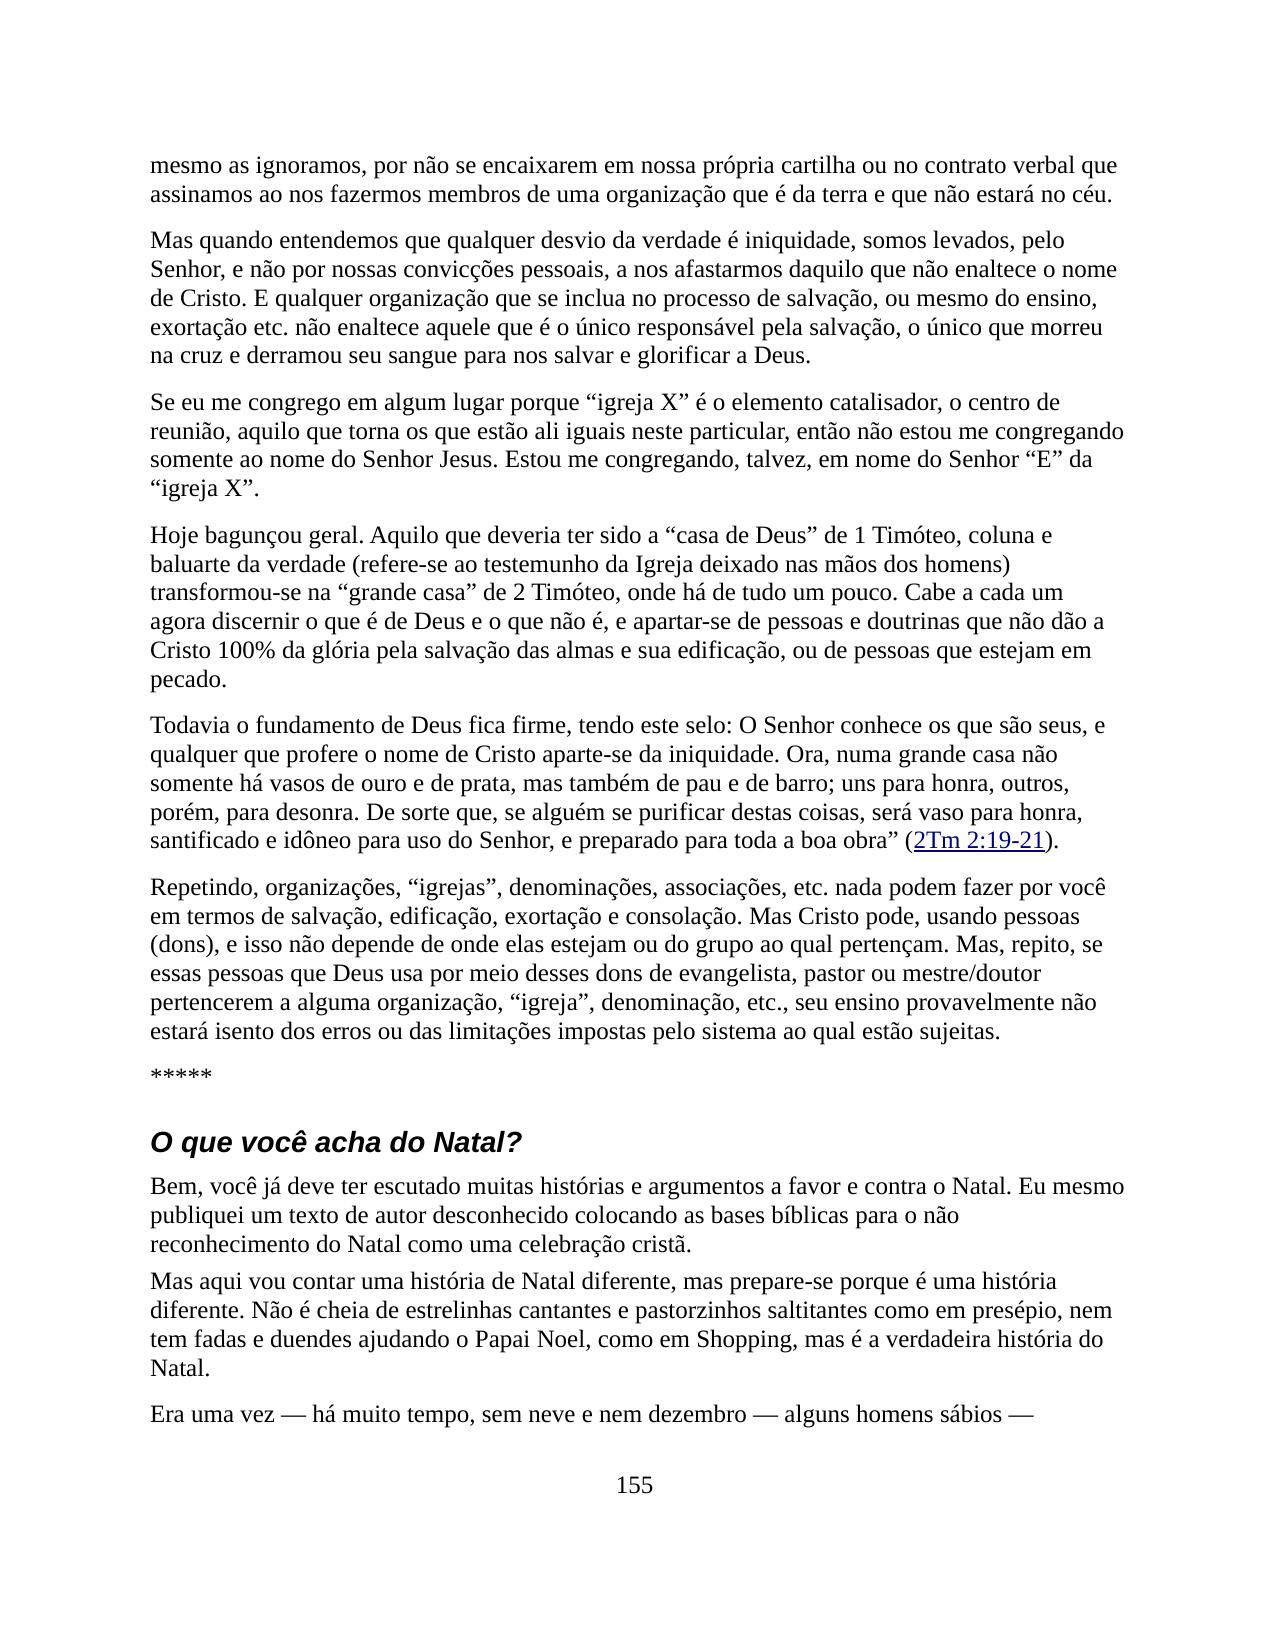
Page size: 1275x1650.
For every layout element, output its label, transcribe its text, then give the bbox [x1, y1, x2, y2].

text Era uma vez — há muito tempo, sem neve e nem dezembro — alguns homens sábios — [150, 1399, 1125, 1428]
text Mas aqui vou contar uma história de Natal diferente, mas prepare-se porque é uma história diferente. Não é cheia de estrelinhas cantantes e pastorzinhos saltitantes como em presépio, nem tem fadas e duendes ajudando o Papai Noel, como em Shopping, mas é a verdadeira história do Natal. [150, 1266, 1125, 1381]
text mesmo as ignoramos, por não se encaixarem em nossa própria cartilha ou no contrato verbal que assinamos ao nos fazermos membros de uma organização que é da terra e que não estará no céu. [150, 150, 1125, 207]
text Hoje bagunçou geral. Aquilo que deveria ter sido a “casa de Deus” de 1 Timóteo, coluna e baluarte da verdade (refere-se ao testemunho da Igreja deixado nas mãos dos homens) transformou-se na “grande casa” de 2 Timóteo, onde há de tudo um pouco. Cabe a cada um agora discernir o que é de Deus e o que não é, e apartar-se de pessoas e doutrinas que não dão a Cristo 100% da glória pela salvação das almas e sua edificação, ou de pessoas que estejam em pecado. [150, 520, 1125, 692]
text Todavia o fundamento de Deus fica firme, tendo este selo: O Senhor conhece os que são seus, e qualquer que profere o nome de Cristo aparte-se da iniquidade. Ora, numa grande casa não somente há vasos de ouro e de prata, mas também de pau e de barro; uns para honra, outros, porém, para desonra. De sorte que, se alguém se purificar destas coisas, será vaso para honra, santificado e idôneo para uso do Senhor, e preparado para toda a boa obra” (2Tm 2:19-21). [150, 710, 1125, 854]
text Se eu me congrego em algum lugar porque “igreja X” é o elemento catalisador, o centro de reunião, aquilo que torna os que estão ali iguais neste particular, então não estou me congregando somente ao nome do Senhor Jesus. Estou me congregando, talvez, em nome do Senhor “E” da “igreja X”. [150, 387, 1125, 502]
text ***** [150, 1062, 1125, 1091]
text Mas quando entendemos que qualquer desvio da verdade é iniquidade, somos levados, pelo Senhor, e não por nossas convicções pessoais, a nos afastarmos daquilo que não enaltece o nome de Cristo. E qualquer organização que se inclua no processo de salvação, ou mesmo do ensino, exortação etc. não enaltece aquele que é o único responsável pela salvação, o único que morreu na cruz e derramou seu sangue para nos salvar e glorificar a Deus. [150, 225, 1125, 369]
subtitle O que você acha do Natal? [150, 1125, 1125, 1159]
text Repetindo, organizações, “igrejas”, denominações, associações, etc. nada podem fazer por você em termos de salvação, edificação, exortação e consolação. Mas Cristo pode, usando pessoas (dons), e isso não depende de onde elas estejam ou do grupo ao qual pertençam. Mas, repito, se essas pessoas que Deus usa por meio desses dons de evangelista, pastor ou mestre/doutor pertencerem a alguma organização, “igreja”, denominação, etc., seu ensino provavelmente não estará isento dos erros ou das limitações impostas pelo sistema ao qual estão sujeitas. [150, 872, 1125, 1044]
text Bem, você já deve ter escutado muitas histórias e argumentos a favor e contra o Natal. Eu mesmo publiquei um texto de autor desconhecido colocando as bases bíblicas para o não reconhecimento do Natal como uma celebração cristã. [150, 1171, 1125, 1257]
